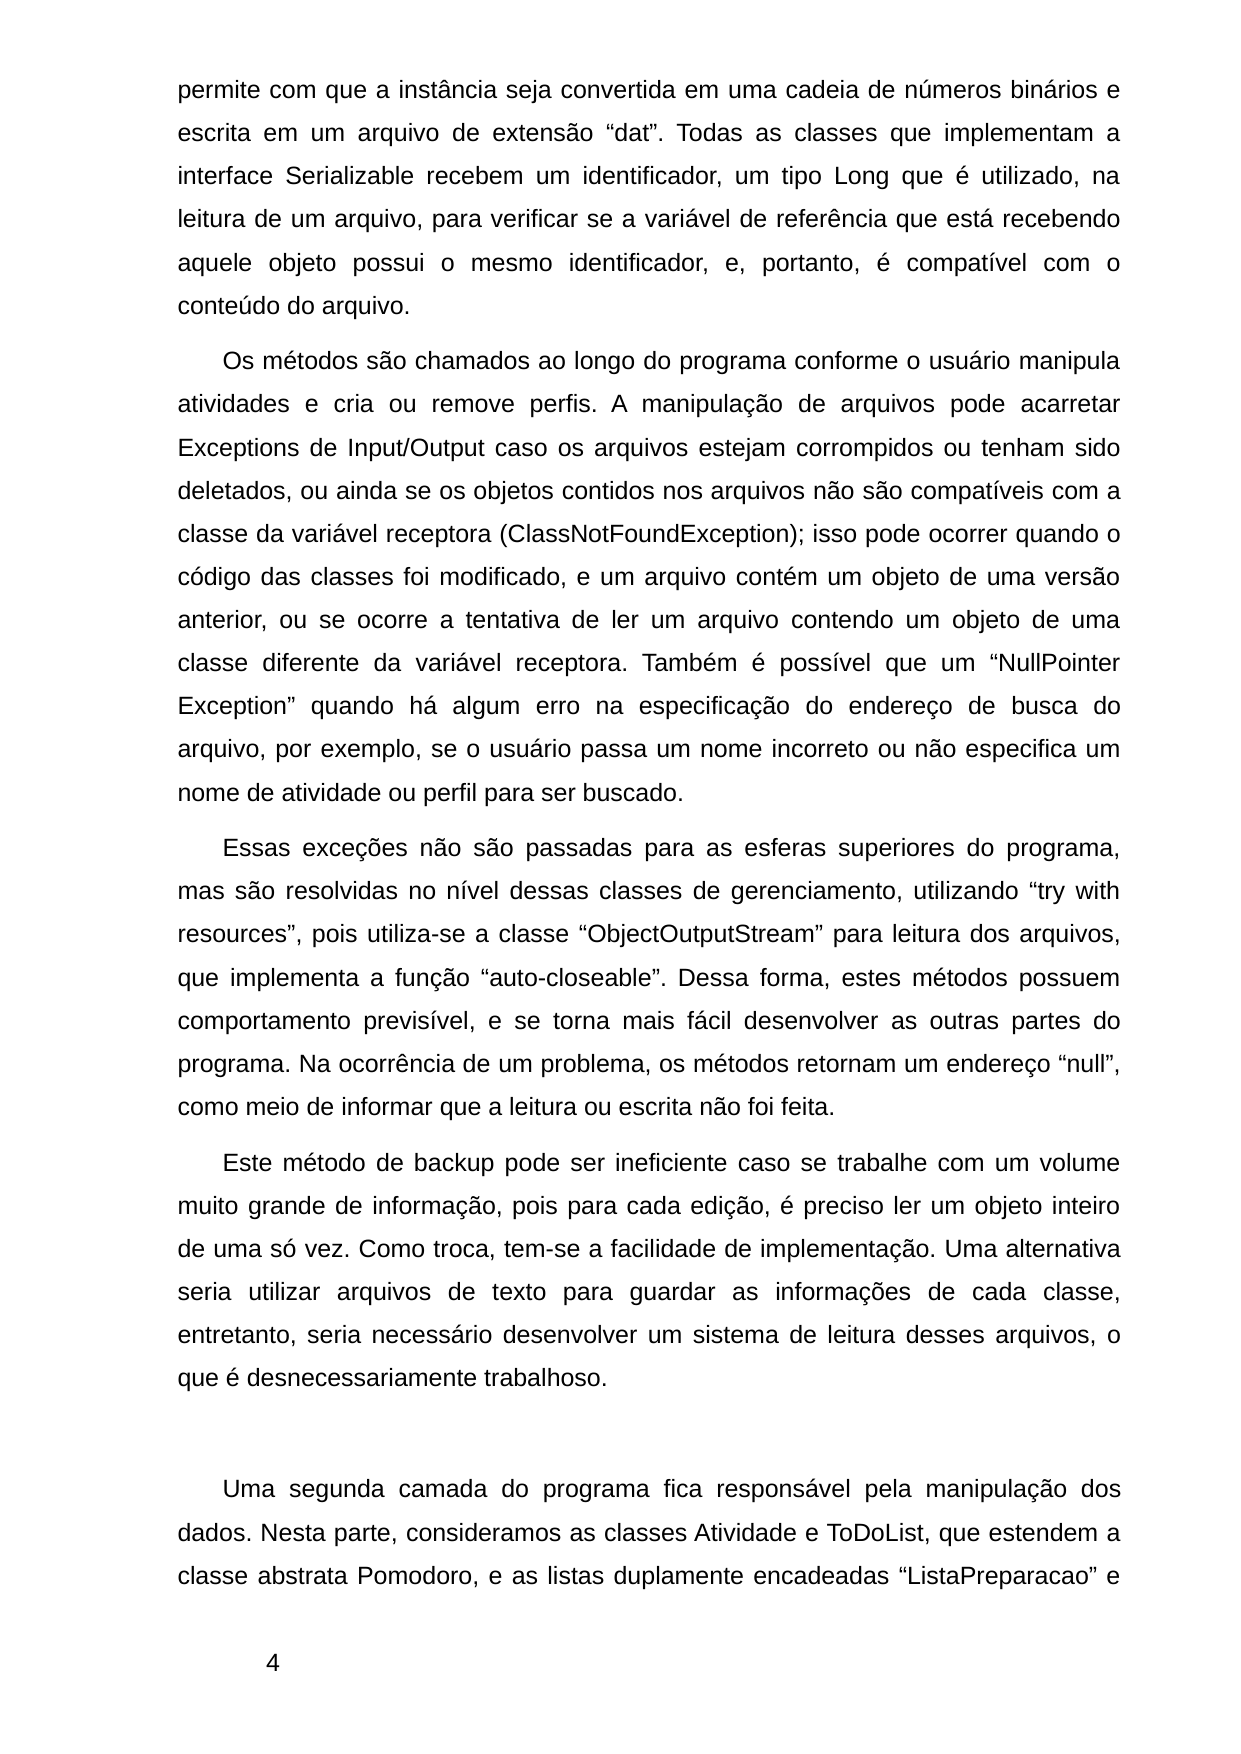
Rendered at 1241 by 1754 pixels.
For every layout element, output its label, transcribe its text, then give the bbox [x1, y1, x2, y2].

text Uma segunda camada do programa fica responsável pela manipulação dos dados. Nesta parte, consideramos as classes Atividade e ToDoList, que estendem a classe abstrata Pomodoro, e as listas duplamente encadeadas “ListaPreparacao” e [177, 1474, 1122, 1589]
text permite com que a instância seja convertida em uma cadeia de números binários e escrita em um arquivo de extensão “dat”. Todas as classes que implementam a interface Serializable recebem um identificador, um tipo Long que é utilizado, na leitura de um arquivo, para verificar se a variável de referência que está recebendo aquele objeto possui o mesmo identificador, e, portanto, é compatível com o conteúdo do arquivo. [177, 75, 1122, 319]
text Os métodos são chamados ao longo do programa conforme o usuário manipula atividades e cria ou remove perfis. A manipulação de arquivos pode acarretar Exceptions de Input/Output caso os arquivos estejam corrompidos ou tenham sido deletados, ou ainda se os objetos contidos nos arquivos não são compatíveis com a classe da variável receptora (ClassNotFoundException); isso pode ocorrer quando o código das classes foi modificado, e um arquivo contém um objeto de uma versão anterior, ou se ocorre a tentativa de ler um arquivo contendo um objeto de uma classe diferente da variável receptora. Também é possível que um “NullPointer Exception” quando há algum erro na especificação do endereço de busca do arquivo, por exemplo, se o usuário passa um nome incorreto ou não especifica um nome de atividade ou perfil para ser buscado. [177, 346, 1122, 806]
text Este método de backup pode ser ineficiente caso se trabalhe com um volume muito grande de informação, pois para cada edição, é preciso ler um objeto inteiro de uma só vez. Como troca, tem-se a facilidade de implementação. Uma alternativa seria utilizar arquivos de texto para guardar as informações de cada classe, entretanto, seria necessário desenvolver um sistema de leitura desses arquivos, o que é desnecessariamente trabalhoso. [177, 1147, 1122, 1392]
text Essas exceções não são passadas para as esferas superiores do programa, mas são resolvidas no nível dessas classes de gerenciamento, utilizando “try with resources”, pois utiliza-se a classe “ObjectOutputStream” para leitura dos arquivos, que implementa a função “auto-closeable”. Dessa forma, estes métodos possuem comportamento previsível, e se torna mais fácil desenvolver as outras partes do programa. Na ocorrência de um problema, os métodos retornam um endereço “null”, como meio de informar que a leitura ou escrita não foi feita. [177, 833, 1122, 1121]
